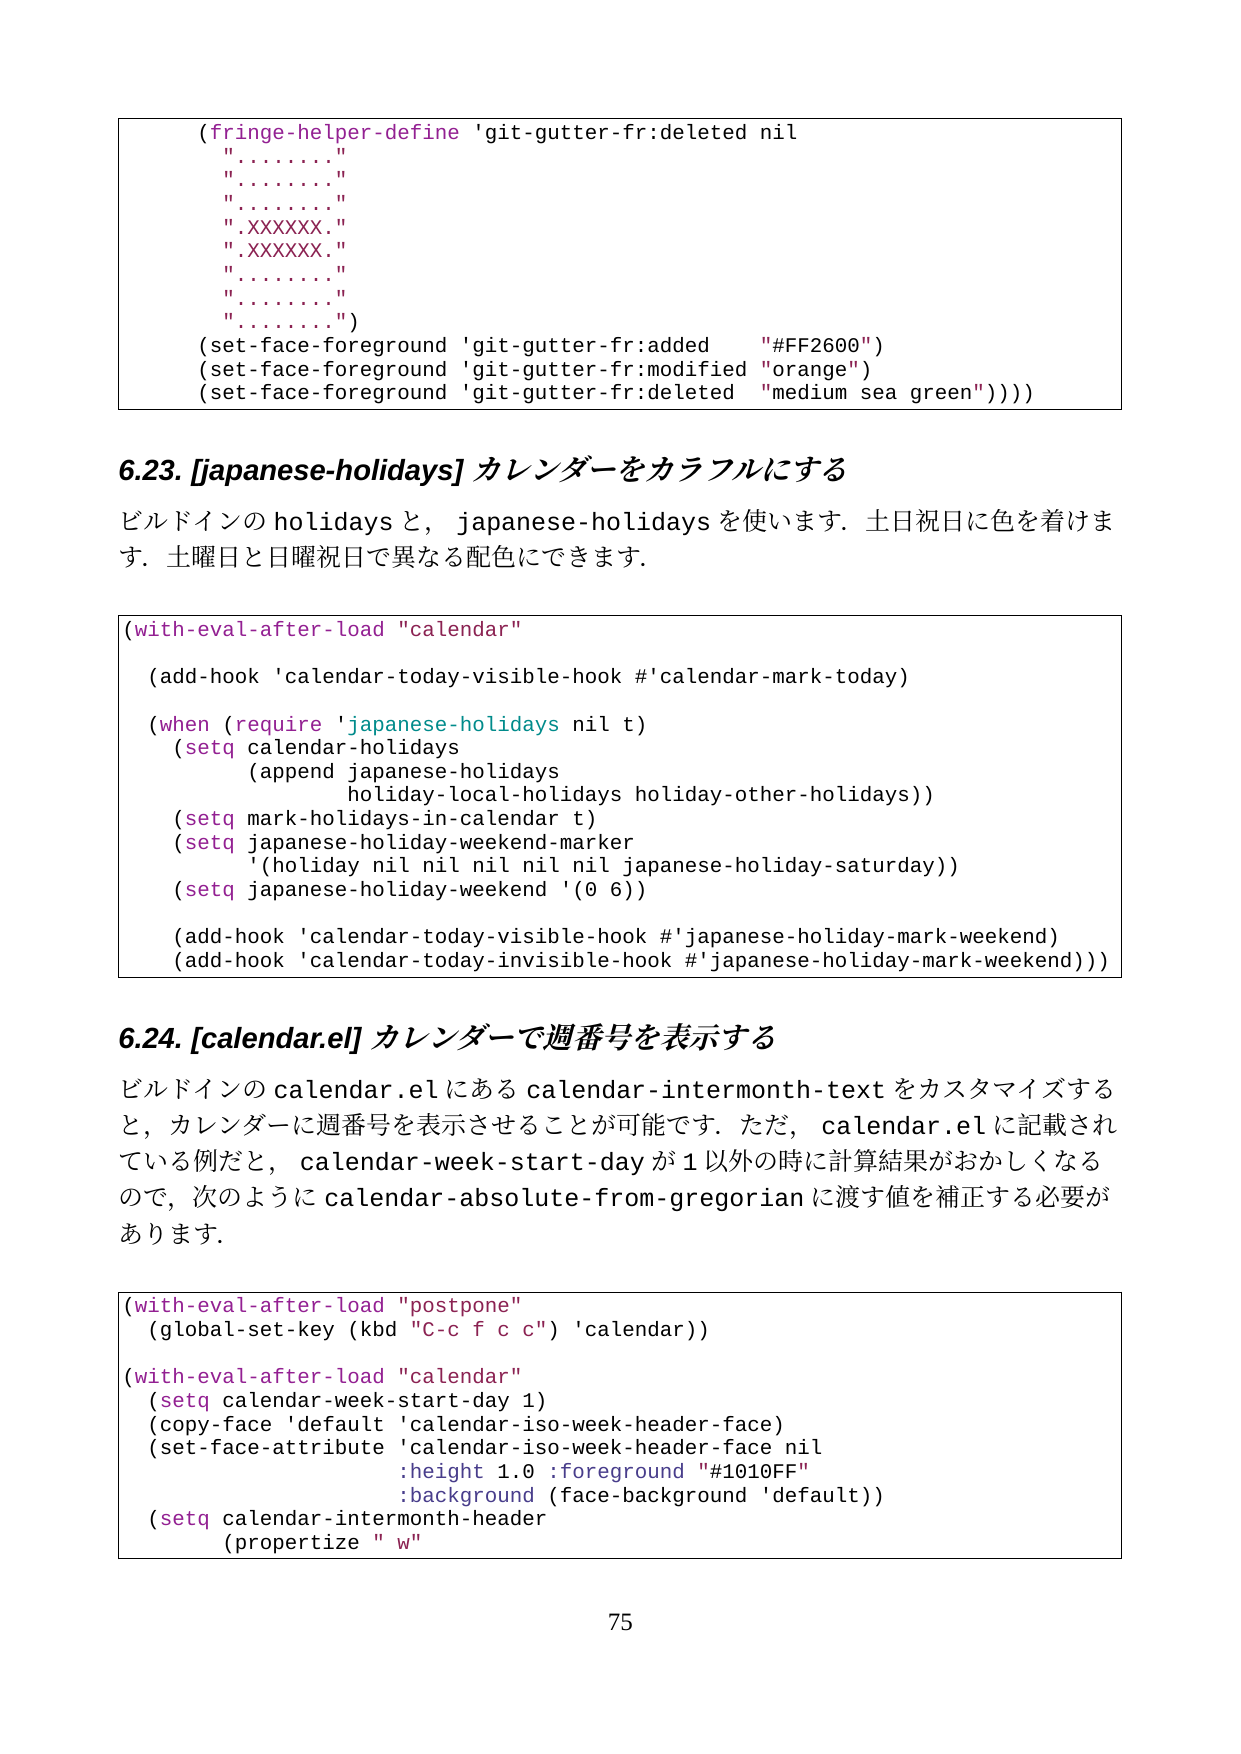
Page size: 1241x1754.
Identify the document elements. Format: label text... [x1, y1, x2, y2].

text :background (face-background 'default)) [119, 1481, 1121, 1504]
text ビルドインの holidays と， japanese-holidays を使います．土日祝日に色を着けます．土曜日と日曜祝日で異なる配色にできます． [118, 502, 1122, 602]
text "........" [119, 142, 1121, 165]
text (when (require 'japanese-holidays nil t) [119, 709, 1121, 733]
text (add-hook 'calendar-today-visible-hook #'calendar-mark-today) [119, 662, 1121, 686]
text (global-set-key (kbd "C-c f c c") 'calendar)) [119, 1315, 1121, 1339]
text ビルドインの calendar.el にある calendar-intermonth-text をカスタマイズすると，カレンダーに週番号を表示させることが可能です．ただ， calendar.el に記載されている例だと， calendar-week-start-day が 1 以外の時に計算結果がおかしくなるので，次のように calendar-absolute-from-gregorian に渡す値を補正する必要があります． [118, 1069, 1122, 1279]
text (append japanese-holidays [119, 757, 1121, 781]
subtitle [calendar.el] カレンダーで週番号を表示する [118, 1015, 1122, 1057]
text holiday-local-holidays holiday-other-holidays)) [119, 781, 1121, 804]
text (setq calendar-week-start-day 1) [119, 1386, 1121, 1410]
text "........" [119, 165, 1121, 189]
text (with-eval-after-load "postpone" [119, 1293, 1121, 1315]
text (set-face-foreground 'git-gutter-fr:added "#FF2600") [119, 331, 1121, 354]
text (fringe-helper-define 'git-gutter-fr:deleted nil [119, 119, 1121, 142]
text "........" [119, 260, 1121, 284]
text (with-eval-after-load "calendar" [119, 1362, 1121, 1386]
subtitle [japanese-holidays] カレンダーをカラフルにする [118, 447, 1122, 489]
text (set-face-foreground 'git-gutter-fr:modified "orange") [119, 354, 1121, 378]
text :height 1.0 :foreground "#1010FF" [119, 1457, 1121, 1481]
text "........" [119, 284, 1121, 307]
text (set-face-foreground 'git-gutter-fr:deleted "medium sea green")))) [119, 378, 1121, 409]
text (propertize " w" [119, 1528, 1121, 1558]
text (setq japanese-holiday-weekend '(0 6)) [119, 875, 1121, 899]
text ".XXXXXX." [119, 213, 1121, 236]
text (add-hook 'calendar-today-visible-hook #'japanese-holiday-mark-weekend) [119, 922, 1121, 946]
text ".XXXXXX." [119, 236, 1121, 260]
text (setq japanese-holiday-weekend-marker [119, 828, 1121, 851]
text (setq calendar-holidays [119, 733, 1121, 757]
text (with-eval-after-load "calendar" [119, 616, 1121, 639]
text (setq calendar-intermonth-header [119, 1504, 1121, 1528]
text "........") [119, 307, 1121, 331]
text (copy-face 'default 'calendar-iso-week-header-face) [119, 1410, 1121, 1433]
text (setq mark-holidays-in-calendar t) [119, 804, 1121, 828]
text '(holiday nil nil nil nil nil japanese-holiday-saturday)) [119, 851, 1121, 875]
text (set-face-attribute 'calendar-iso-week-header-face nil [119, 1433, 1121, 1457]
text "........" [119, 189, 1121, 213]
text (add-hook 'calendar-today-invisible-hook #'japanese-holiday-mark-weekend))) [119, 946, 1121, 977]
